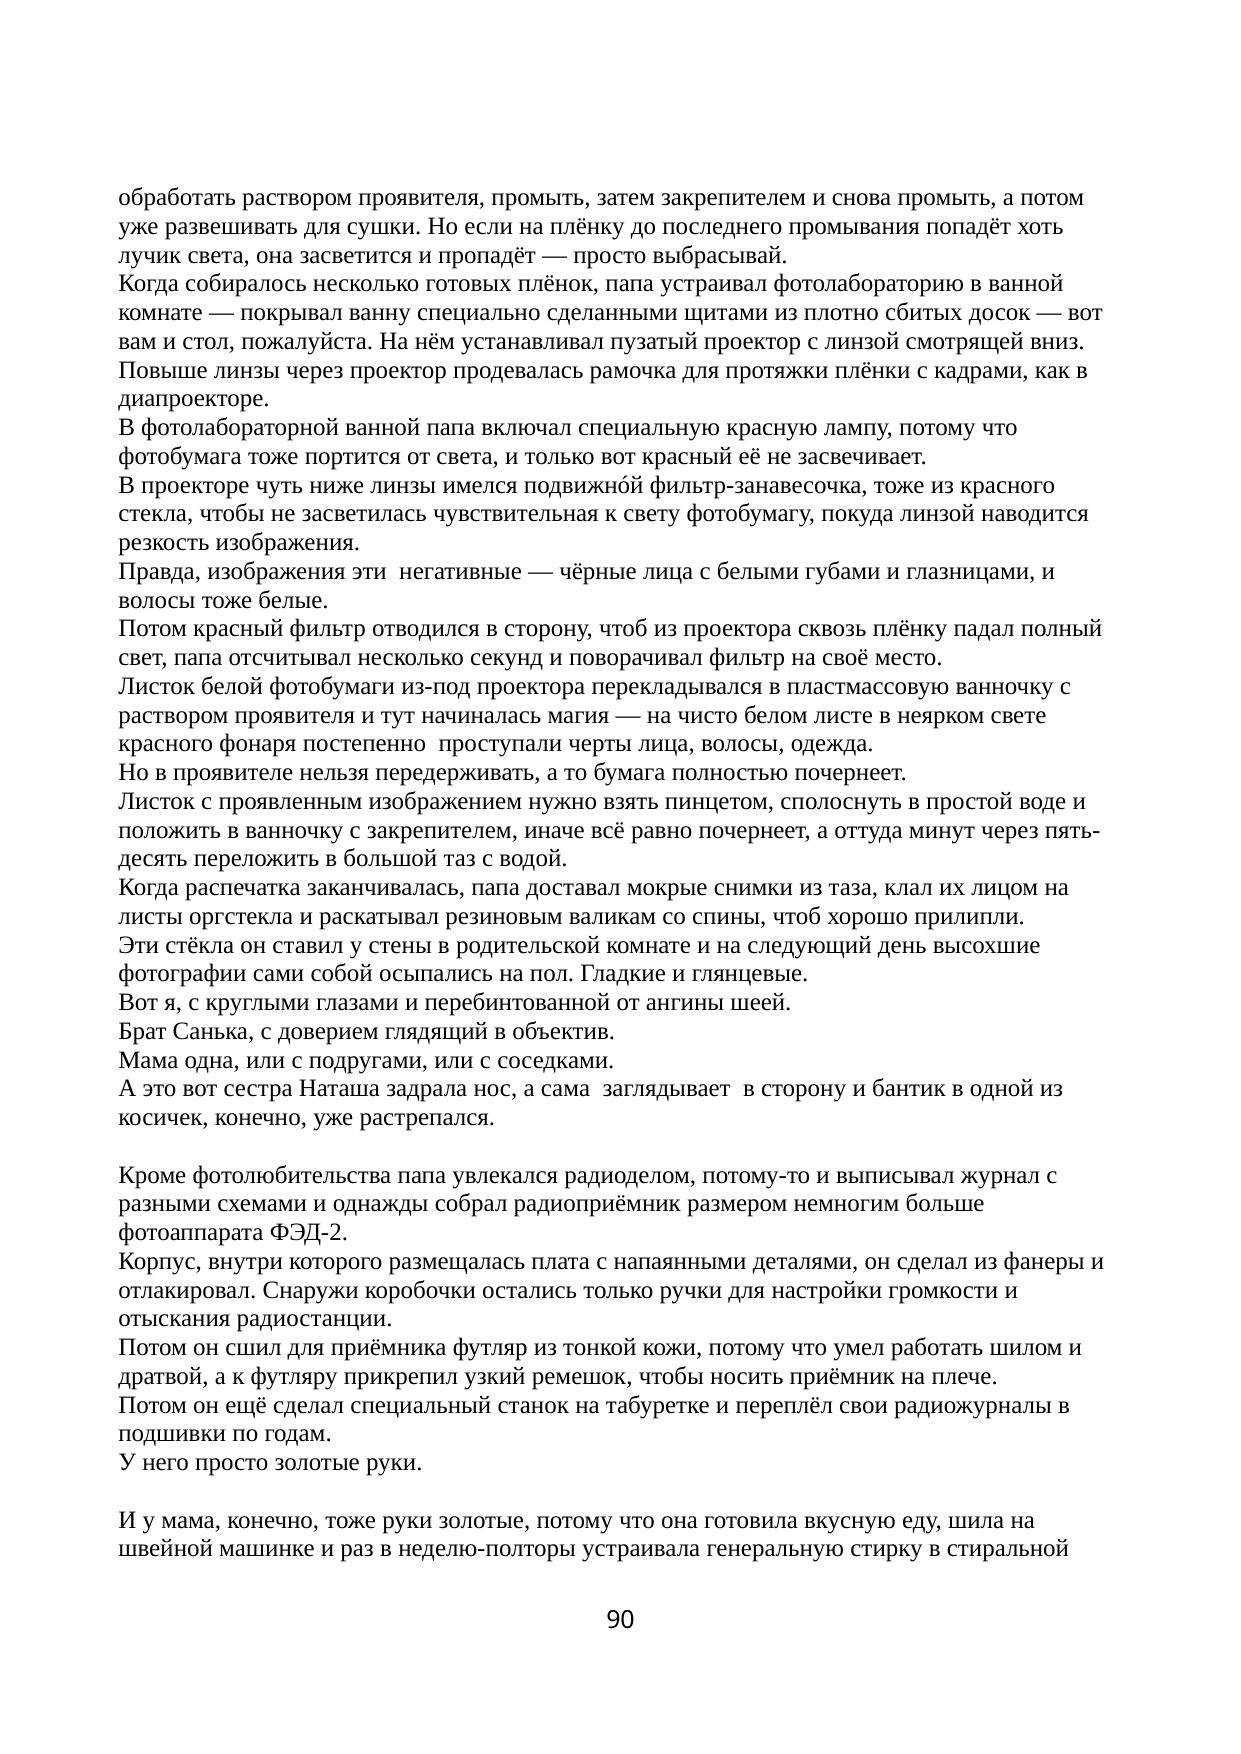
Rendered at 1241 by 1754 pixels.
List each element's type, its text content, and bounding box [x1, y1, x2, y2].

text Листок с проявленным изображением нужно взять пинцетом, сполоснуть в простой воде и положить в ванночку с закрепителем, иначе всё равно почернеет, а оттуда минут через пять-десять переложить в большой таз с водой. [118, 786, 1122, 872]
text В проекторе чуть ниже линзы имелся подвижнóй фильтр-занавесочка, тоже из красного стекла, чтобы не засветилась чувствительная к свету фотобумагу, покуда линзой наводится резкость изображения. [118, 470, 1122, 556]
text Кроме фотолюбительства папа увлекался радиоделом, потому-то и выписывал журнал с разными схемами и однажды собрал радиоприёмник размером немногим больше фотоаппарата ФЭД-2. [118, 1160, 1122, 1246]
text Потом он сшил для приёмника футляр из тонкой кожи, потому что умел работать шилом и дратвой, а к футляру прикрепил узкий ремешок, чтобы носить приёмник на плече. [118, 1332, 1122, 1390]
text В фотолабораторной ванной папа включал специальную красную лампу, потому что фотобумага тоже портится от света, и только вот красный её не засвечивает. [118, 412, 1122, 470]
text У него просто золотые руки. [118, 1447, 1122, 1476]
text И у мама, конечно, тоже руки золотые, потому что она готовила вкусную еду, шила на швейной машинке и раз в неделю-полторы устраивала генеральную стирку в стиральной [118, 1505, 1122, 1562]
text Брат Санька, с доверием глядящий в объектив. [118, 1016, 1122, 1045]
text Когда распечатка заканчивалась, папа доставал мокрые снимки из таза, клал их лицом на листы оргстекла и раскатывал резиновым валикам со спины, чтоб хорошо прилипли. [118, 872, 1122, 930]
text Листок белой фотобумаги из-под проектора перекладывался в пластмассовую ванночку с раствором проявителя и тут начиналась магия — на чисто белом листе в неярком свете красного фонаря постепенно проступали черты лица, волосы, одежда. [118, 671, 1122, 757]
text А это вот сестра Наташа задрала нос, а сама заглядывает в сторону и бантик в одной из косичек, конечно, уже растрепался. [118, 1073, 1122, 1131]
text Вот я, с круглыми глазами и перебинтованной от ангины шеей. [118, 987, 1122, 1016]
text Когда собиралось несколько готовых плёнок, папа устраивал фотолабораторию в ванной комнате — покрывал ванну специально сделанными щитами из плотно сбитых досок — вот вам и стол, пожалуйста. На нём устанавливал пузатый проектор с линзой смотрящей вниз. [118, 268, 1122, 355]
text Потом он ещё сделал специальный станок на табуретке и переплёл свои радиожурналы в подшивки по годам. [118, 1390, 1122, 1447]
text Корпус, внутри которого размещалась плата с напаянными деталями, он сделал из фанеры и отлакировал. Снаружи коробочки остались только ручки для настройки громкости и отыскания радиостанции. [118, 1246, 1122, 1332]
text Повыше линзы через проектор продевалась рамочка для протяжки плёнки с кадрами, как в диапроекторе. [118, 355, 1122, 412]
text Но в проявителе нельзя передерживать, а то бумага полностью почернеет. [118, 757, 1122, 786]
text обработать раствором проявителя, промыть, затем закрепителем и снова промыть, а потом уже развешивать для сушки. Но если на плёнку до последнего промывания попадёт хоть лучик света, она засветится и пропадёт — просто выбрасывай. [118, 182, 1122, 268]
text Мама одна, или с подругами, или с соседками. [118, 1045, 1122, 1073]
text Правда, изображения эти негативные — чёрные лица с белыми губами и глазницами, и волосы тоже белые. [118, 556, 1122, 613]
text Потом красный фильтр отводился в сторону, чтоб из проектора сквозь плёнку падал полный свет, папа отсчитывал несколько секунд и поворачивал фильтр на своё место. [118, 613, 1122, 671]
text Эти стёкла он ставил у стены в родительской комнате и на следующий день высохшие фотографии сами собой осыпались на пол. Гладкие и глянцевые. [118, 930, 1122, 987]
